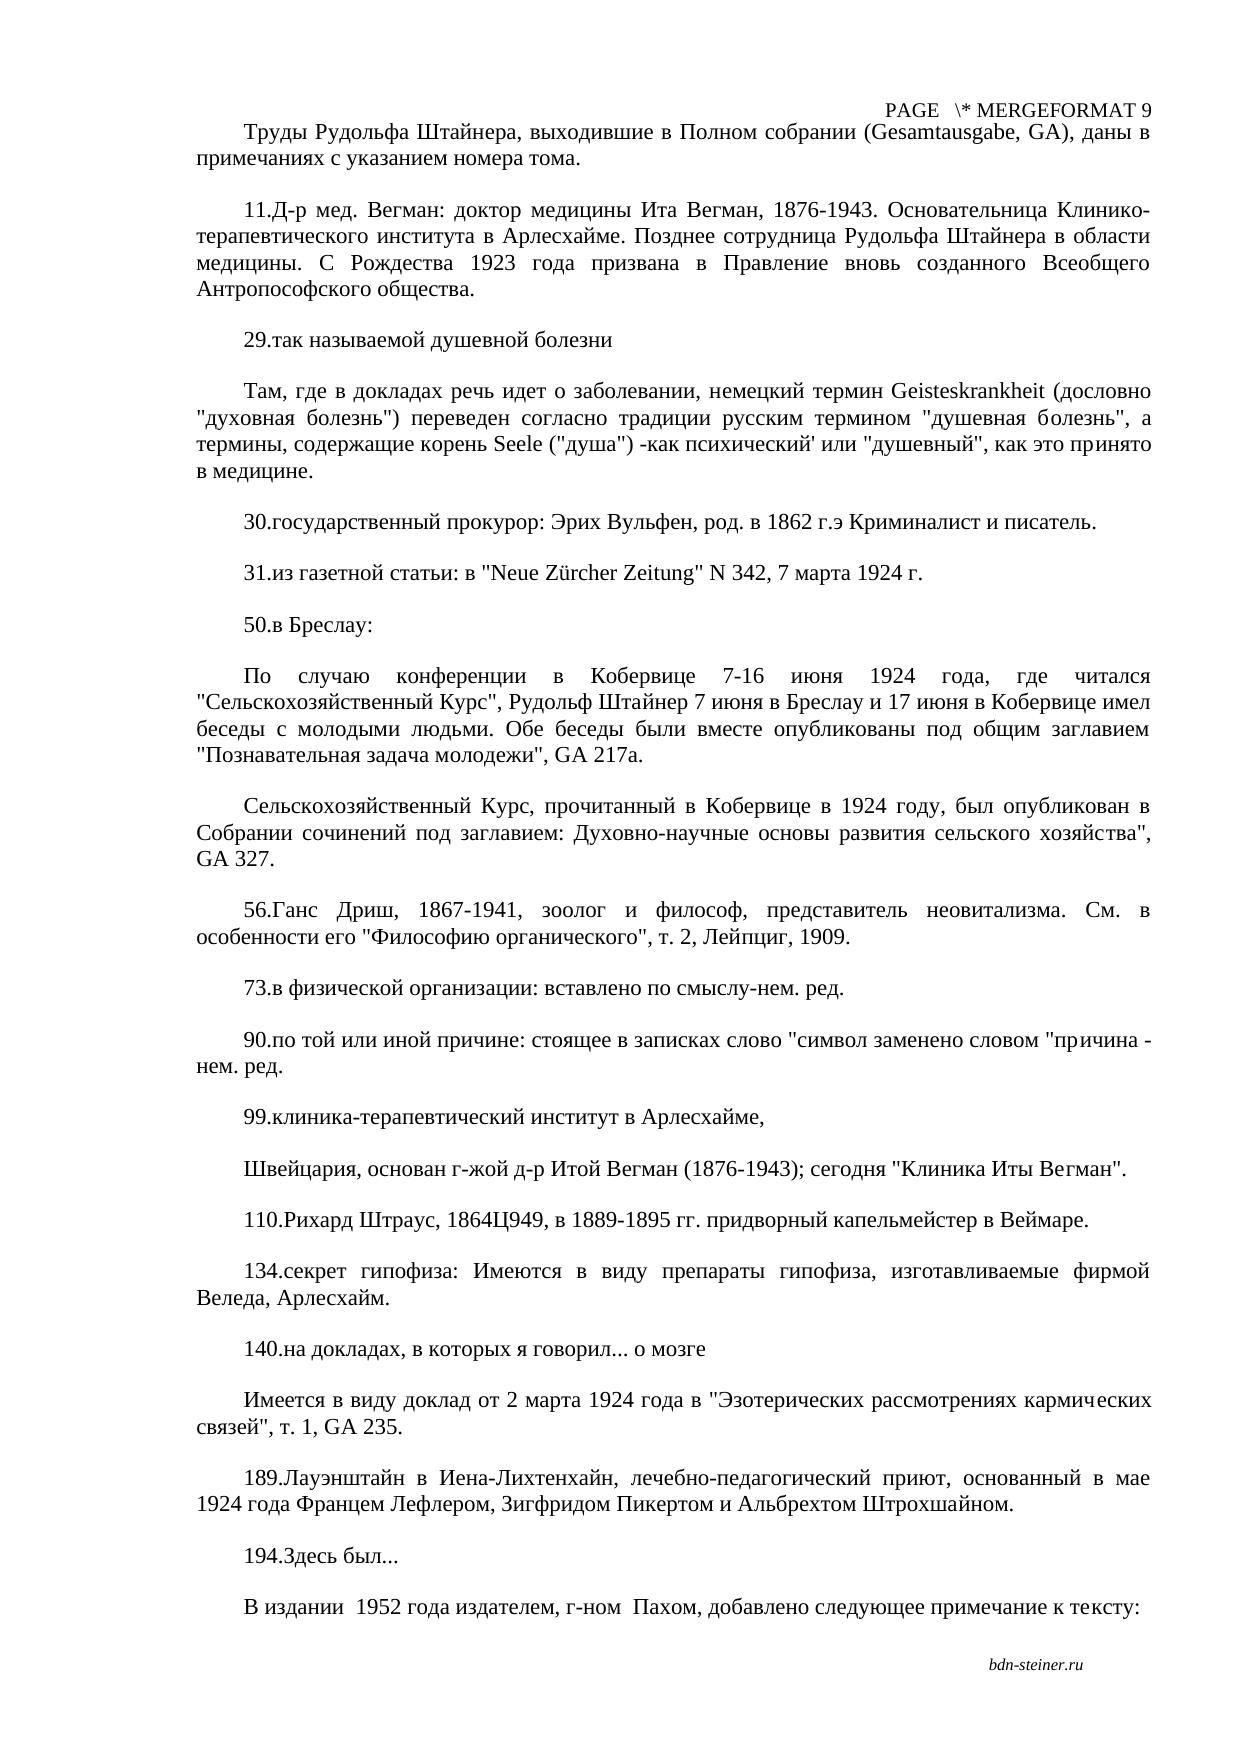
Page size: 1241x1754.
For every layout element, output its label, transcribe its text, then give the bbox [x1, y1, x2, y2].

text 134.секрет гипофиза: Имеются в виду препараты гипофиза, изготавливаемые фирмой Веледа, Арлесхайм. [196, 1257, 1152, 1310]
text Швейцария, основан г-жой д-р Итой Вегман (1876-1943); сегодня "Клиника Иты Вегман". [196, 1155, 1152, 1181]
text По случаю конференции в Кобервице 7-16 июня 1924 года, где читался "Сельскохозяйственный Курс", Рудольф Штайнер 7 июня в Бреслау и 17 июня в Кобервице имел беседы с молодыми людьми. Обе беседы были вместе опубликованы под общим заглавием "Познавательная задача молодежи", GA 217а. [196, 662, 1152, 767]
text Сельскохозяйственный Курс, прочитанный в Кобервице в 1924 году, был опубликован в Собрании сочинений под заглавием: Духовно-научные основы развития сельского хозяйства", GA 327. [196, 792, 1152, 872]
text 50.в Бреслау: [196, 611, 1152, 637]
text 11.Д-р мед. Вегман: доктор медицины Ита Вегман, 1876-1943. Основательница Клинико-терапевтического института в Арлесхайме. Позднее сотрудница Рудольфа Штайнера в области медицины. С Рождества 1923 года призвана в Правление вновь созданного Всеобщего Антропософского общества. [196, 196, 1152, 301]
text 30.государственный прокурор: Эрих Вульфен, род. в 1862 г.э Криминалист и писатель. [196, 508, 1152, 534]
text 140.на докладах, в которых я говорил... о мозге [196, 1335, 1152, 1361]
text 189.Лауэнштайн в Иена-Лихтенхайн, лечебно-педагогический приют, основанный в мае 1924 года Францем Лефлером, Зигфридом Пикертом и Альбрехтом Штрохшайном. [196, 1464, 1152, 1517]
text 56.Ганс Дриш, 1867-1941, зоолог и философ, представитель неовитализма. См. в особенности его "Философию органического", т. 2, Лейпциг, 1909. [196, 897, 1152, 949]
text Имеется в виду доклад от 2 марта 1924 года в "Эзотерических рассмотрениях кармических связей", т. 1, GA 235. [196, 1386, 1152, 1439]
text Там, где в докладах речь идет о заболевании, немецкий термин Geisteskrankheit (дословно "духовная болезнь") переведен согласно традиции русским термином "душевная болезнь", а термины, содержащие корень Seele ("душа") -как психический' или "душевный", как это принято в медицине. [196, 378, 1152, 483]
text 90.по той или иной причине: стоящее в записках слово "символ заменено словом "причина - нем. ред. [196, 1026, 1152, 1078]
text Труды Рудольфа Штайнера, выходившие в Полном собрании (Gesamtausgabe, GA), даны в примечаниях с указанием номера тома. [196, 118, 1152, 171]
text 73.в физической организации: вставлено по смыслу-нем. ред. [196, 974, 1152, 1001]
text В издании 1952 года издателем, г-ном Пахом, добавлено следующее примечание к тексту: [196, 1593, 1152, 1619]
text 194.Здесь был... [196, 1542, 1152, 1568]
text 99.клиника-терапевтический институт в Арлесхайме, [196, 1103, 1152, 1130]
text 110.Рихард Штраус, 1864Ц949, в 1889-1895 гг. придворный капельмейстер в Веймаре. [196, 1206, 1152, 1232]
text 31.из газетной статьи: в "Neue Zürcher Zeitung" N 342, 7 марта 1924 г. [196, 559, 1152, 586]
text 29.так называемой душевной болезни [196, 326, 1152, 353]
